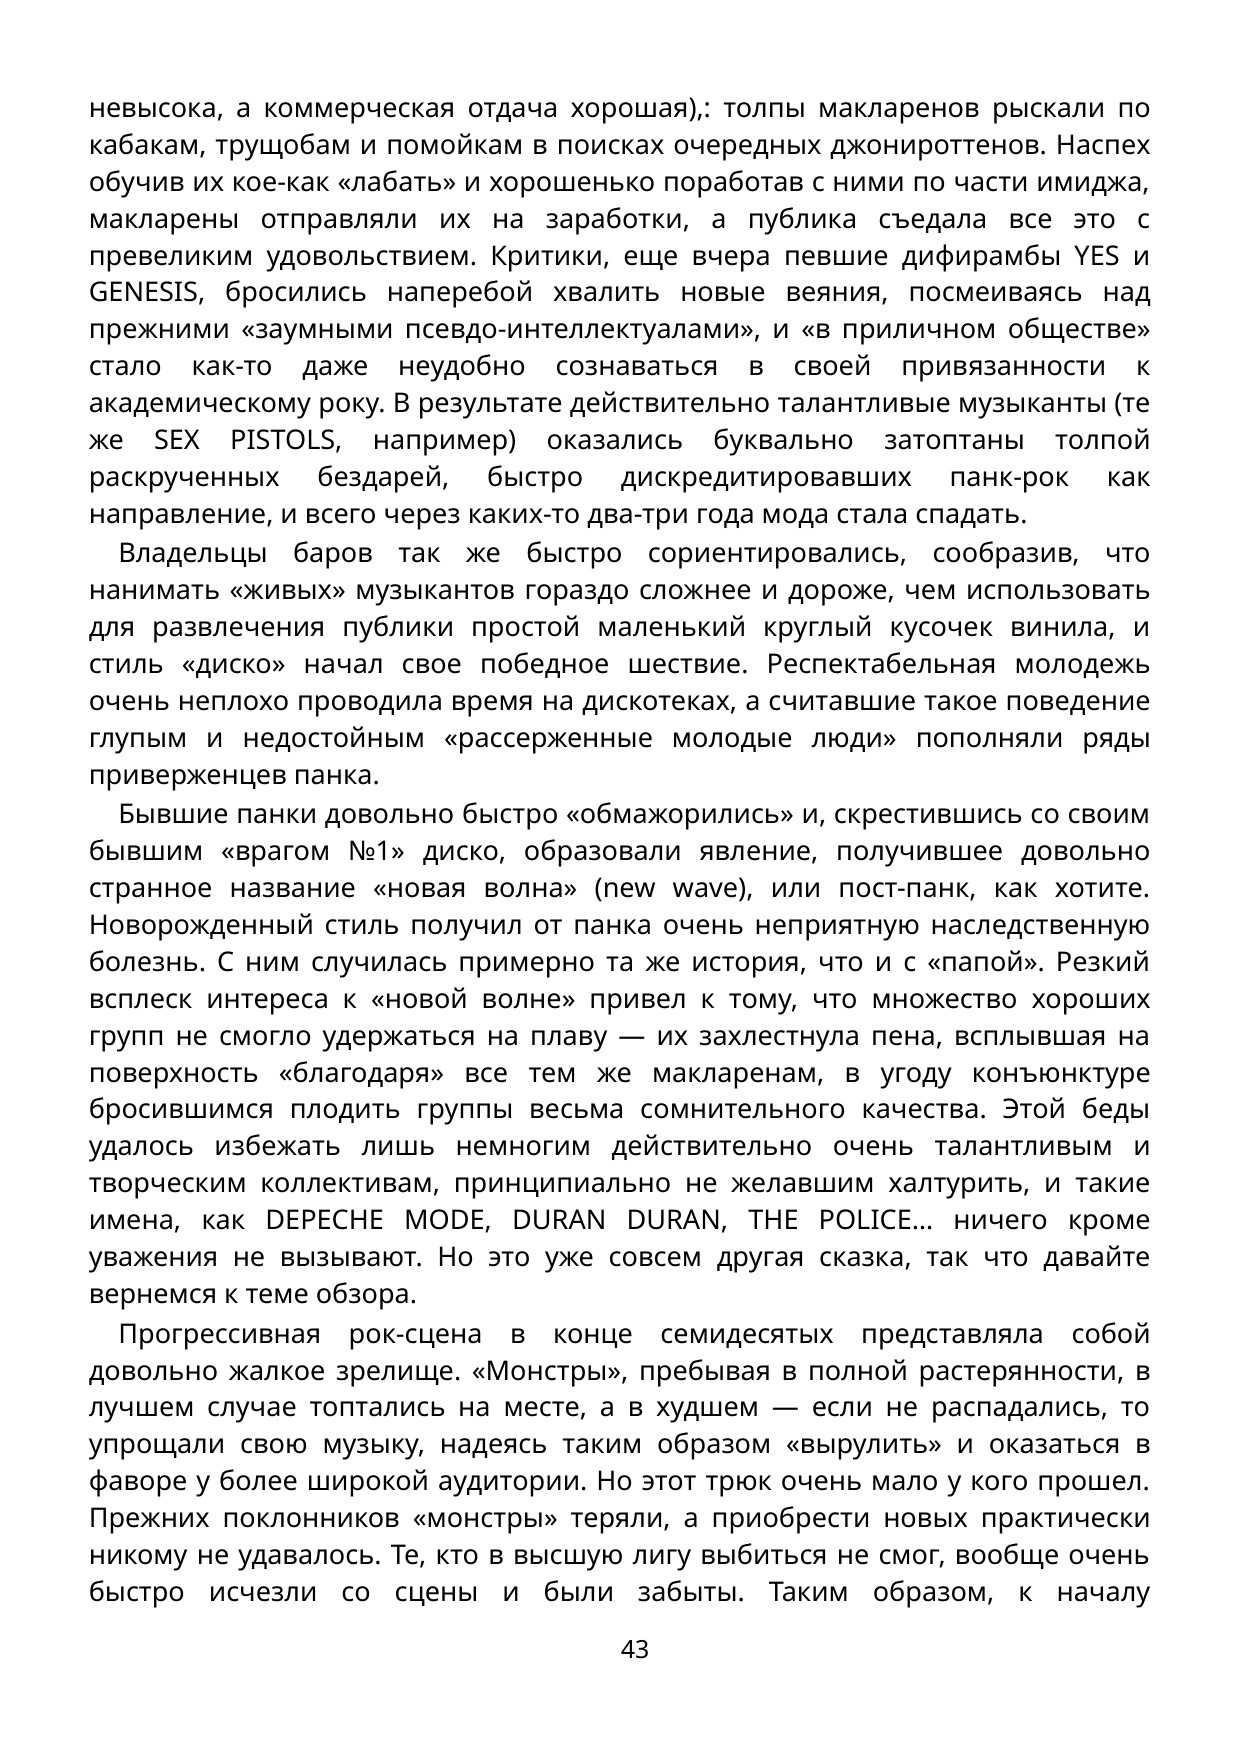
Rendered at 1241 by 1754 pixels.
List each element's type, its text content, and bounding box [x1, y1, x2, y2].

text невысока, а коммерческая отдача хорошая),: толпы макларенов рыскали по кабакам, трущобам и помойкам в поисках очередных джонироттенов. Наспех обучив их кое-как «лабать» и хорошенько поработав с ними по части имиджа, макларены отправляли их на заработки, а публика съедала все это с превеликим удовольствием. Критики, еще вчера певшие дифирамбы YES и GENESIS, бросились наперебой хвалить новые веяния, посмеиваясь над прежними «заумными псевдо-интеллектуалами», и «в приличном обществе» стало как-то даже неудобно сознаваться в своей привязанности к академическому року. В результате действительно талантливые музыканты (те же SEX PISTOLS, например) оказались буквально затоптаны толпой раскрученных бездарей, быстро дискредитировавших панк-рок как направление, и всего через каких-то два-три года мода стала спадать. [88, 88, 1152, 531]
text Прогрессивная рок-сцена в конце семидесятых представляла собой довольно жалкое зрелище. «Монстры», пребывая в полной растерянности, в лучшем случае топтались на месте, а в худшем — если не распадались, то упрощали свою музыку, надеясь таким образом «вырулить» и оказаться в фаворе у более широкой аудитории. Но этот трюк очень мало у кого прошел. Прежних поклонников «монстры» теряли, а приобрести новых практически никому не удавалось. Те, кто в высшую лигу выбиться не смог, вообще очень быстро исчезли со сцены и были забыты. Таким образом, к началу [88, 1314, 1152, 1609]
text Владельцы баров так же быстро сориентировались, сообразив, что нанимать «живых» музыкантов гораздо сложнее и дороже, чем использовать для развлечения публики простой маленький круглый кусочек винила, и стиль «диско» начал свое победное шествие. Респектабельная молодежь очень неплохо проводила время на дискотеках, а считавшие такое поведение глупым и недостойным «рассерженные молодые люди» пополняли ряды приверженцев панка. [88, 534, 1152, 792]
text Бывшие панки довольно быстро «обмажорились» и, скрестившись со своим бывшим «врагом №1» диско, образовали явление, получившее довольно странное название «новая волна» (new wave), или пост-панк, как хотите. Новорожденный стиль получил от панка очень неприятную наследственную болезнь. С ним случилась примерно та же история, что и с «папой». Резкий всплеск интереса к «новой волне» привел к тому, что множество хороших групп не смогло удержаться на плаву — их захлестнула пена, всплывшая на поверхность «благодаря» все тем же макларенам, в угоду конъюнктуре бросившимся плодить группы весьма сомнительного качества. Этой беды удалось избежать лишь немногим действительно очень талантливым и творческим коллективам, принципиально не желавшим халтурить, и такие имена, как DEPECHE MODE, DURAN DURAN, THE POLICE… ничего кроме уважения не вызывают. Но это уже совсем другая сказка, так что давайте вернемся к теме обзора. [88, 795, 1152, 1311]
